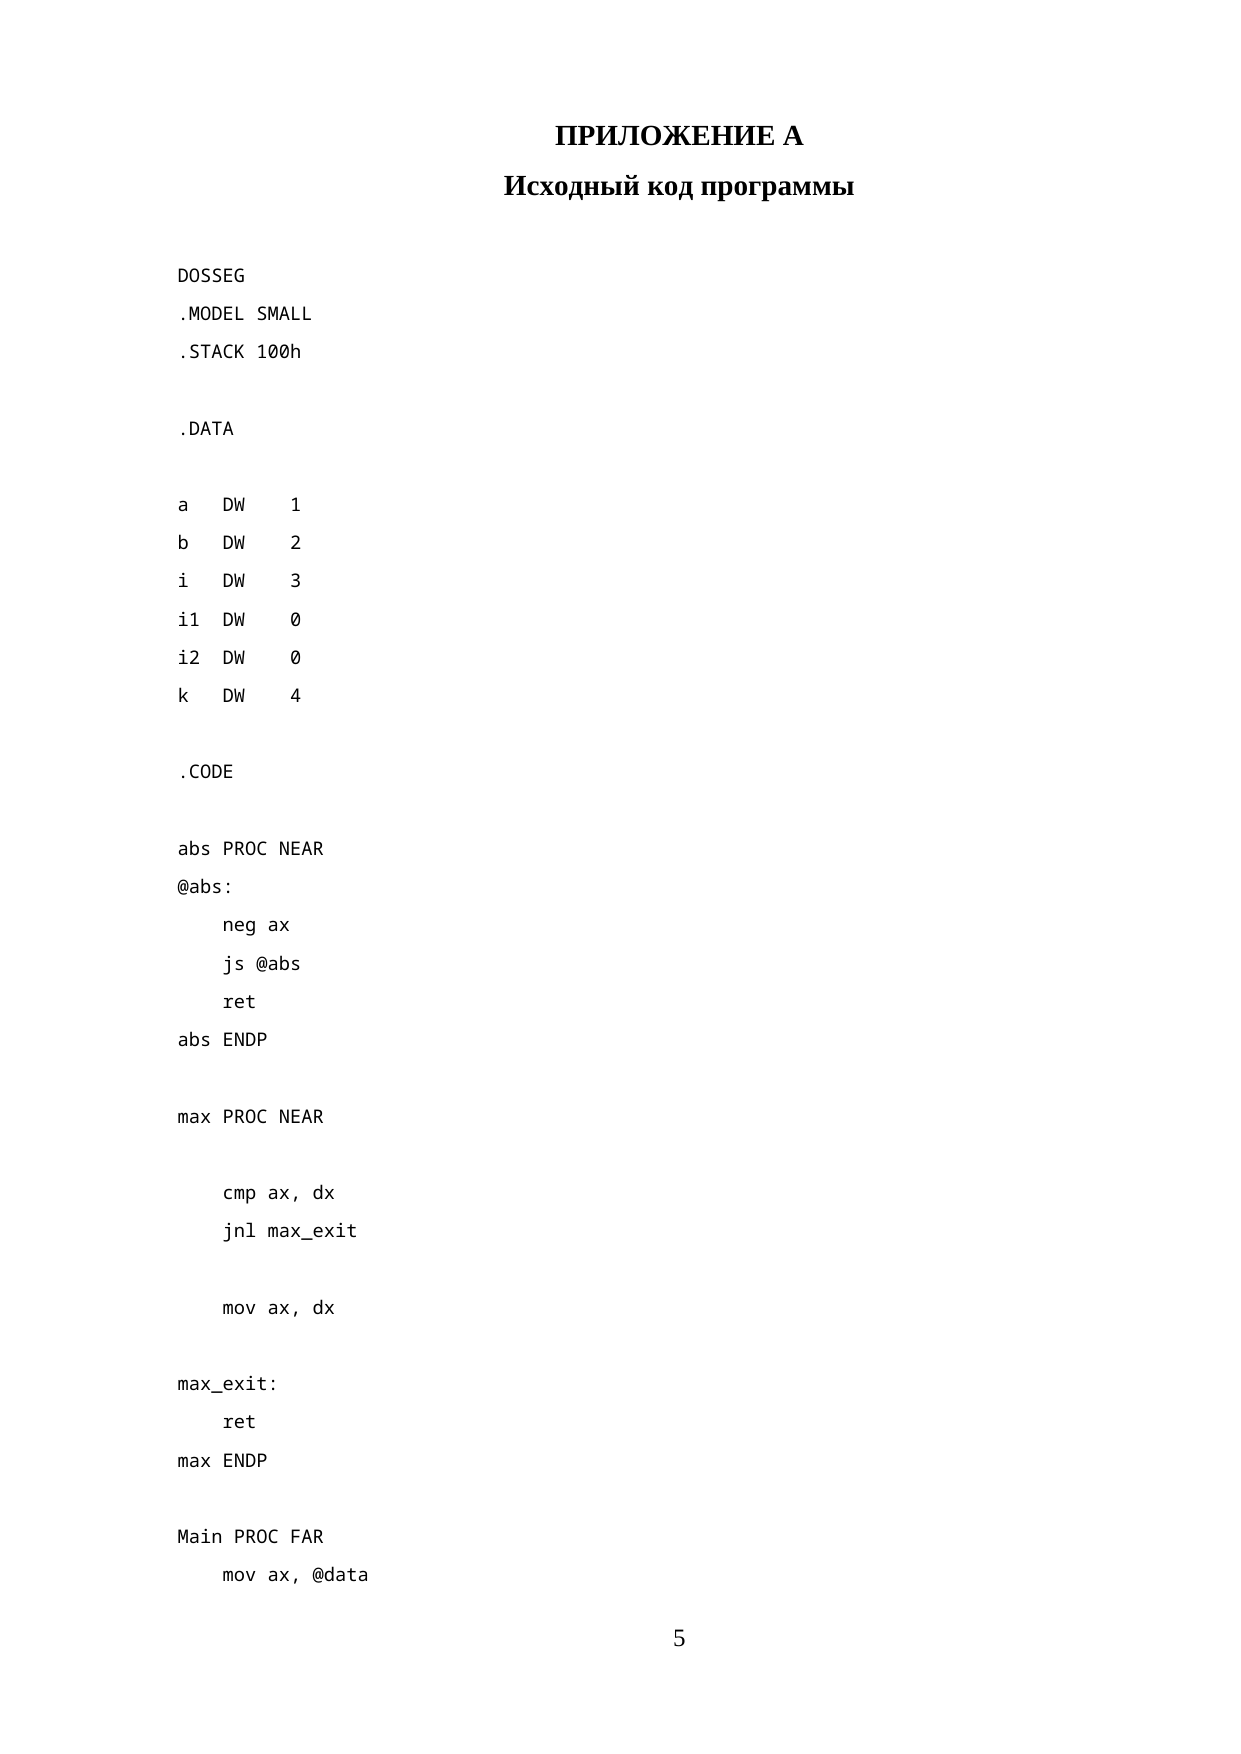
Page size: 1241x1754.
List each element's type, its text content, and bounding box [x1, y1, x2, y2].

text i1 DW 0 [177, 606, 1181, 631]
text Main PROC FAR [177, 1523, 1181, 1549]
text abs PROC NEAR [177, 835, 1181, 861]
text max_exit: [177, 1371, 1181, 1396]
text .STACK 100h [177, 338, 1181, 364]
text jnl max_exit [177, 1218, 1181, 1243]
text mov ax, dx [177, 1294, 1181, 1319]
text max PROC NEAR [177, 1103, 1181, 1128]
text Исходный код программы [177, 168, 1181, 202]
text max ENDP [177, 1447, 1181, 1472]
text ret [177, 1409, 1181, 1434]
text js @abs [177, 950, 1181, 976]
text cmp ax, dx [177, 1179, 1181, 1205]
text ret [177, 988, 1181, 1014]
text b DW 2 [177, 529, 1181, 555]
text .MODEL SMALL [177, 300, 1181, 326]
text .CODE [177, 759, 1181, 784]
text i DW 3 [177, 568, 1181, 593]
text ПРИЛОЖЕНИЕ А [177, 118, 1181, 152]
text .DATA [177, 415, 1181, 440]
text i2 DW 0 [177, 644, 1181, 670]
text neg ax [177, 912, 1181, 937]
text abs ENDP [177, 1026, 1181, 1052]
text a DW 1 [177, 491, 1181, 517]
text mov ax, @data [177, 1562, 1181, 1587]
text DOSSEG [177, 262, 1181, 287]
text @abs: [177, 873, 1181, 899]
text k DW 4 [177, 682, 1181, 708]
